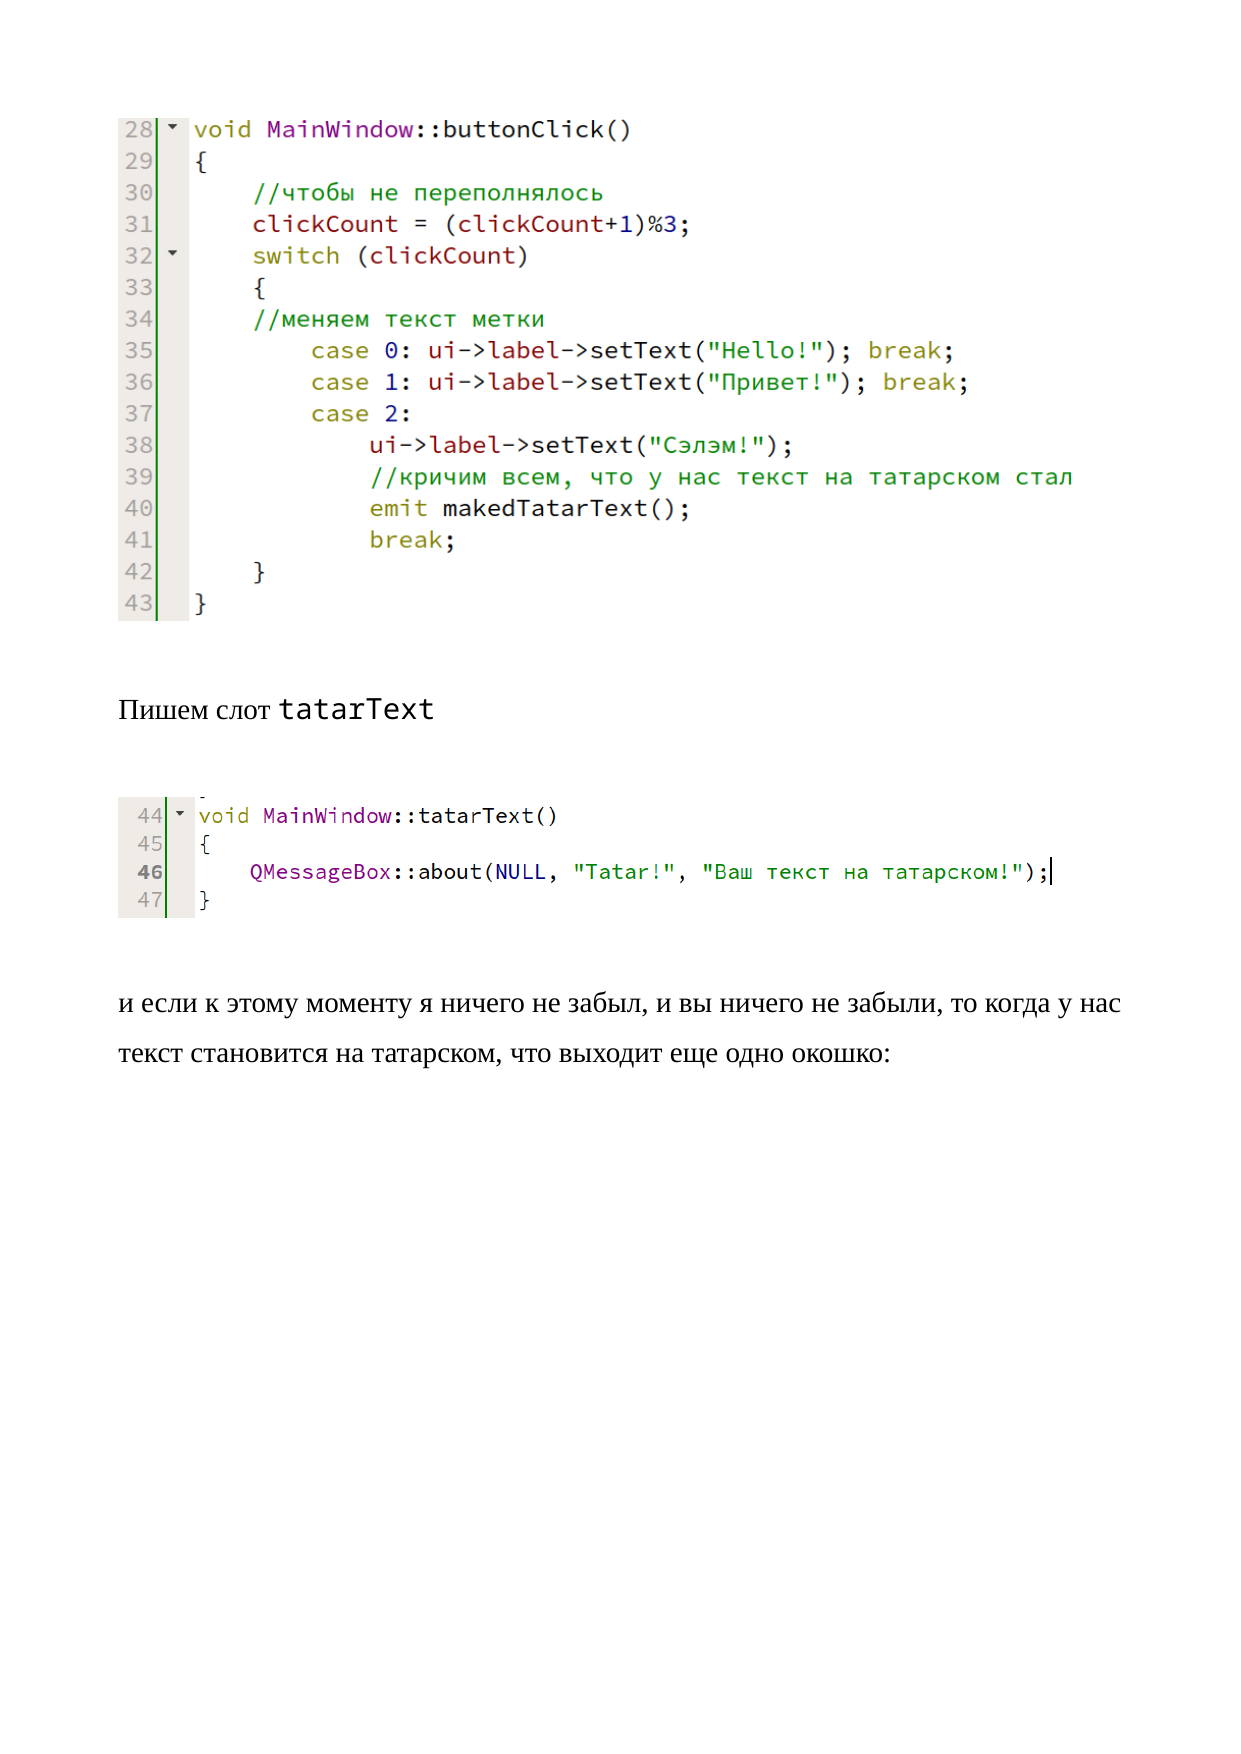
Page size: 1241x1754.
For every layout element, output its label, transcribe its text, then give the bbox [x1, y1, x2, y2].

text Пишем слот tatarText [118, 688, 1122, 728]
picture [118, 118, 1123, 621]
picture [118, 797, 1123, 918]
text и если к этому моменту я ничего не забыл, и вы ничего не забыли, то когда у нас текст становится на татарском, что выходит еще одно окошко: [118, 985, 1122, 1069]
